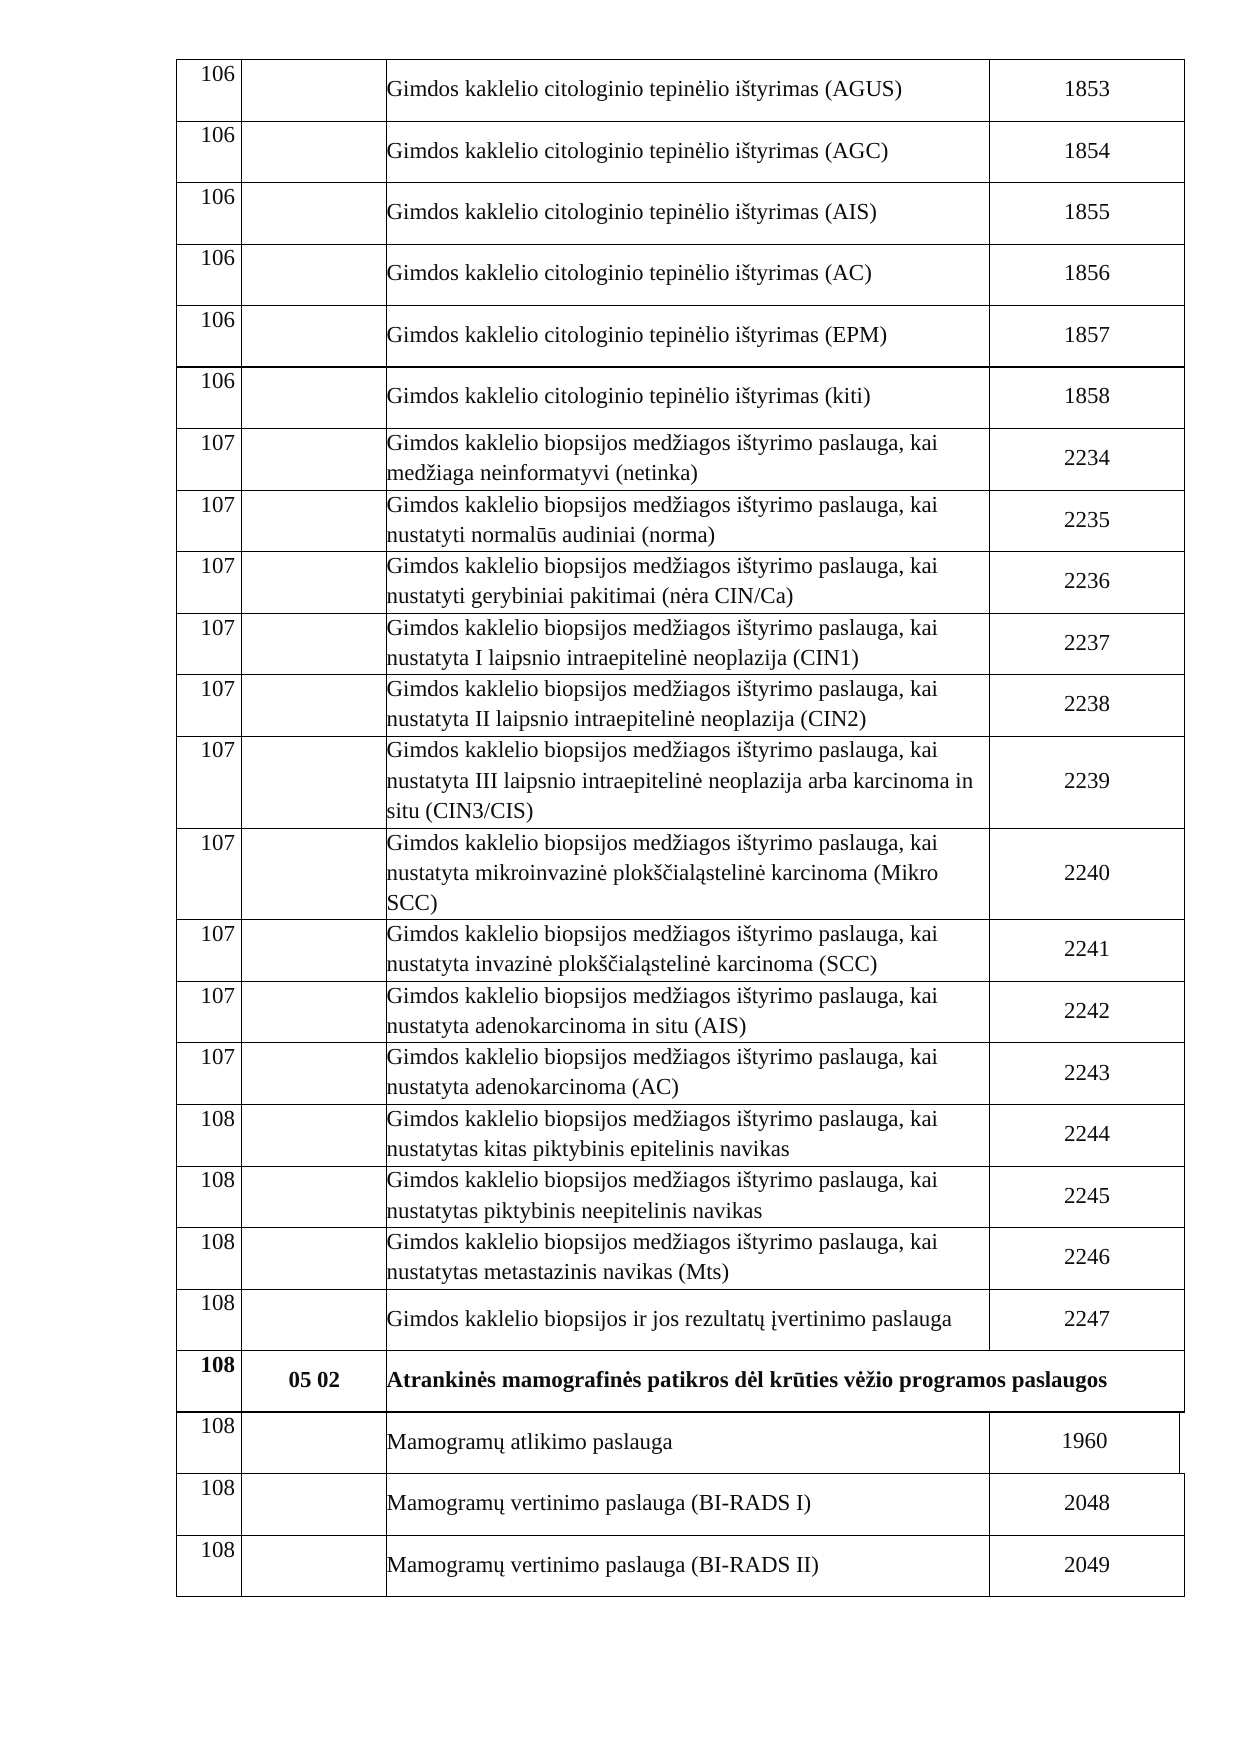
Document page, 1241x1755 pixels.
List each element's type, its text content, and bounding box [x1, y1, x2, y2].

table_cell [1203, 1166, 1208, 1227]
table_cell Gimdos kaklelio biopsijos ir jos rezultatų įvertinimo paslauga [387, 1290, 989, 1350]
table_cell [1185, 1042, 1203, 1104]
table_cell [242, 552, 386, 613]
table_cell [1203, 1227, 1208, 1288]
table_cell 1856 [990, 245, 1184, 305]
table_cell [1230, 674, 1240, 736]
table_cell [1213, 1411, 1230, 1473]
table_cell [1213, 1289, 1230, 1350]
table_cell [1230, 1289, 1240, 1350]
table_cell [1213, 428, 1230, 490]
table_cell 1068. [177, 306, 241, 366]
table_cell 1073. [177, 614, 241, 674]
table_cell Gimdos kaklelio citologinio tepinėlio ištyrimas (EPM) [387, 306, 989, 366]
table_cell [1208, 182, 1213, 243]
table_cell [1185, 1350, 1203, 1411]
table_cell [242, 183, 386, 243]
table_cell [1213, 919, 1230, 981]
table_cell [242, 1167, 386, 1227]
table_cell 1083. [177, 1290, 241, 1350]
table_cell [242, 1228, 386, 1288]
table_cell [1230, 1535, 1240, 1596]
table_cell Gimdos kaklelio biopsijos medžiagos ištyrimo paslauga, kai nustatyti normalūs audiniai (norma) [387, 491, 989, 551]
table_cell [1230, 59, 1240, 121]
table_cell [1185, 981, 1203, 1042]
table_cell [1213, 182, 1230, 243]
table_cell 1087. [177, 1536, 241, 1596]
table_cell [1203, 736, 1208, 828]
table_cell [1185, 1104, 1203, 1166]
table_cell 1070. [177, 429, 241, 490]
table_cell [1185, 182, 1203, 243]
table_cell [242, 429, 386, 490]
table_cell [1230, 981, 1240, 1042]
table_cell [1230, 428, 1240, 490]
table_cell Gimdos kaklelio citologinio tepinėlio ištyrimas (AGC) [387, 122, 989, 182]
table_cell [1203, 305, 1208, 366]
table_cell 2240 [990, 829, 1184, 919]
table_cell 1081. [177, 1167, 241, 1227]
table_cell [1184, 1411, 1203, 1473]
table_cell [1185, 1227, 1203, 1288]
table_cell [1203, 428, 1208, 490]
table_cell [1185, 1535, 1203, 1596]
table_cell 2246 [990, 1228, 1184, 1288]
table_cell [242, 306, 386, 366]
table_cell [1185, 490, 1203, 551]
table_cell [1230, 1227, 1240, 1288]
table_cell [242, 368, 386, 428]
table_cell [1230, 305, 1240, 366]
table_cell [1185, 305, 1203, 366]
table_cell [1185, 551, 1203, 613]
table_cell [242, 1105, 386, 1166]
table_cell 1082. [177, 1228, 241, 1288]
table_cell [1203, 1350, 1208, 1411]
table_cell [1203, 490, 1208, 551]
table_cell [1213, 613, 1230, 674]
table_cell [1208, 428, 1213, 490]
table_cell [1208, 1042, 1213, 1104]
table_cell [1208, 244, 1213, 305]
table_cell 1077. [177, 920, 241, 981]
table_cell [1208, 121, 1213, 182]
table_cell 2236 [990, 552, 1184, 613]
table_cell [1185, 828, 1203, 919]
table_cell [1213, 305, 1230, 366]
table_cell [242, 829, 386, 919]
table_cell [1230, 613, 1240, 674]
table_cell [1203, 1473, 1208, 1535]
table_cell 1075. 7 [177, 737, 241, 828]
table_cell [1208, 1535, 1213, 1596]
table_cell [1208, 551, 1213, 613]
table_cell 1855 [990, 183, 1184, 243]
table_cell [1213, 1350, 1230, 1411]
table_cell Mamogramų atlikimo paslauga [387, 1413, 989, 1473]
table_cell [1203, 366, 1208, 428]
table_cell [1203, 613, 1208, 674]
table_cell 1080. [177, 1105, 241, 1166]
table_cell [1203, 1042, 1208, 1104]
table_cell Gimdos kaklelio biopsijos medžiagos ištyrimo paslauga, kai nustatyti gerybiniai pakitimai (nėra CIN/Ca) [387, 552, 989, 613]
table_cell 1084. [177, 1351, 241, 1411]
table_cell [1213, 1473, 1230, 1535]
table_cell [1230, 182, 1240, 243]
table_cell [1213, 59, 1230, 121]
table_cell [242, 737, 386, 828]
table_cell [1185, 736, 1203, 828]
table_cell [242, 1043, 386, 1104]
table_cell Atrankinės mamografinės patikros dėl krūties vėžio programos paslaugos [387, 1351, 1184, 1411]
table_cell 2245 [990, 1167, 1184, 1227]
table_cell [1213, 981, 1230, 1042]
table_cell [1230, 366, 1240, 428]
table_cell [1213, 1535, 1230, 1596]
table_cell 1857 [990, 306, 1184, 366]
table_cell [1203, 121, 1208, 182]
table_cell 2234 [990, 429, 1184, 490]
table_cell [242, 491, 386, 551]
table_cell [1230, 1473, 1240, 1535]
table_cell [1230, 919, 1240, 981]
table_cell [1208, 736, 1213, 828]
table_cell Gimdos kaklelio biopsijos medžiagos ištyrimo paslauga, kai nustatyta adenokarcinoma (AC) [387, 1043, 989, 1104]
table_cell 2238 [990, 675, 1184, 736]
table_cell 1065. [177, 122, 241, 182]
table_cell Gimdos kaklelio biopsijos medžiagos ištyrimo paslauga, kai nustatyta mikroinvazinė plokščialąstelinė karcinoma (Mikro SCC) [387, 829, 989, 919]
table_cell [242, 920, 386, 981]
table_cell 1067. [177, 245, 241, 305]
table_cell Gimdos kaklelio biopsijos medžiagos ištyrimo paslauga, kai nustatytas metastazinis navikas (Mts) [387, 1228, 989, 1288]
table_cell Gimdos kaklelio citologinio tepinėlio ištyrimas (AIS) [387, 183, 989, 243]
table_cell 1858 [990, 368, 1184, 428]
table_cell [1185, 366, 1203, 428]
table_cell [1208, 1350, 1213, 1411]
table_cell 2243 [990, 1043, 1184, 1104]
table_cell [242, 245, 386, 305]
table_cell [242, 1536, 386, 1596]
table_cell [1230, 736, 1240, 828]
table_cell [1208, 490, 1213, 551]
table_cell [1230, 244, 1240, 305]
table_cell [1213, 366, 1230, 428]
table_cell [1185, 59, 1203, 121]
table_cell [1213, 1104, 1230, 1166]
table_cell 2241 [990, 920, 1184, 981]
table_cell [1185, 674, 1203, 736]
table_cell [1203, 244, 1208, 305]
table_cell [1208, 613, 1213, 674]
table_cell [1230, 490, 1240, 551]
table_cell [1208, 828, 1213, 919]
table_cell 1074. [177, 675, 241, 736]
table_cell [1208, 1473, 1213, 1535]
table_cell [1230, 1166, 1240, 1227]
table_cell 2242 [990, 982, 1184, 1042]
table_cell [1230, 551, 1240, 613]
table_cell [1185, 1166, 1203, 1227]
table_cell Gimdos kaklelio citologinio tepinėlio ištyrimas (AC) [387, 245, 989, 305]
table_cell 1085. [177, 1413, 241, 1473]
table_cell [1185, 121, 1203, 182]
table_cell [1208, 1104, 1213, 1166]
table_cell Gimdos kaklelio biopsijos medžiagos ištyrimo paslauga, kai nustatyta adenokarcinoma in situ (AIS) [387, 982, 989, 1042]
table_cell Gimdos kaklelio biopsijos medžiagos ištyrimo paslauga, kai nustatyta II laipsnio intraepitelinė neoplazija (CIN2) [387, 675, 989, 736]
table_cell 1072. [177, 552, 241, 613]
table_cell [1213, 551, 1230, 613]
table_cell [242, 675, 386, 736]
table_cell 1960 [990, 1413, 1179, 1473]
table_cell [1203, 981, 1208, 1042]
table_cell [1208, 1289, 1213, 1350]
table_cell 2244 [990, 1105, 1184, 1166]
table_cell [1208, 1166, 1213, 1227]
table_cell [1208, 981, 1213, 1042]
table_cell [1185, 1473, 1203, 1535]
table_cell 2239 [990, 737, 1184, 828]
table_cell 2237 [990, 614, 1184, 674]
table_cell 1064. [177, 60, 241, 121]
table_cell [1213, 490, 1230, 551]
table_cell 1853 [990, 60, 1184, 121]
table_cell [1230, 828, 1240, 919]
table_cell [1203, 1411, 1208, 1473]
table_cell [1208, 919, 1213, 981]
table_cell [1213, 244, 1230, 305]
table_cell [1230, 1042, 1240, 1104]
table_cell Gimdos kaklelio biopsijos medžiagos ištyrimo paslauga, kai nustatyta invazinė plokščialąstelinė karcinoma (SCC) [387, 920, 989, 981]
table_cell [1213, 1042, 1230, 1104]
table_cell [1180, 1413, 1184, 1473]
table_cell Gimdos kaklelio biopsijos medžiagos ištyrimo paslauga, kai medžiaga neinformatyvi (netinka) [387, 429, 989, 490]
table_cell [1185, 613, 1203, 674]
table_cell [242, 60, 386, 121]
table_cell [242, 982, 386, 1042]
table_cell 1079. [177, 1043, 241, 1104]
table_cell Gimdos kaklelio biopsijos medžiagos ištyrimo paslauga, kai nustatytas piktybinis neepitelinis navikas [387, 1167, 989, 1227]
table_cell [1213, 736, 1230, 828]
table_cell [1185, 428, 1203, 490]
table_cell [242, 1474, 386, 1535]
table_cell 1066. [177, 183, 241, 243]
table_cell [1213, 1166, 1230, 1227]
table_cell [1213, 674, 1230, 736]
table_cell Mamogramų vertinimo paslauga (BI-RADS II) [387, 1536, 989, 1596]
table_cell [242, 614, 386, 674]
table_cell Gimdos kaklelio biopsijos medžiagos ištyrimo paslauga, kai nustatytas kitas piktybinis epitelinis navikas [387, 1105, 989, 1166]
table_cell Gimdos kaklelio biopsijos medžiagos ištyrimo paslauga, kai nustatyta III laipsnio intraepitelinė neoplazija arba karcinoma in situ (CIN3/CIS) [387, 737, 989, 828]
table_cell [1203, 1289, 1208, 1350]
table_cell [1230, 121, 1240, 182]
table_cell [1203, 182, 1208, 243]
table_cell [1230, 1104, 1240, 1166]
table_cell Gimdos kaklelio citologinio tepinėlio ištyrimas (AGUS) [387, 60, 989, 121]
table_cell [1203, 1535, 1208, 1596]
table_cell [1185, 919, 1203, 981]
table_cell 2049 [990, 1536, 1184, 1596]
table_cell [1203, 828, 1208, 919]
table_cell [1208, 1227, 1213, 1288]
table_cell Gimdos kaklelio citologinio tepinėlio ištyrimas (kiti) [387, 368, 989, 428]
table_cell [1203, 551, 1208, 613]
table_cell 2048 [990, 1474, 1184, 1535]
table_cell 2247 [990, 1290, 1184, 1350]
table_cell [1185, 1289, 1203, 1350]
table_cell [1208, 674, 1213, 736]
table_cell [242, 1290, 386, 1350]
table_cell 1854 [990, 122, 1184, 182]
table_cell Gimdos kaklelio biopsijos medžiagos ištyrimo paslauga, kai nustatyta I laipsnio intraepitelinė neoplazija (CIN1) [387, 614, 989, 674]
table_cell [1208, 1411, 1213, 1473]
table_cell [1208, 59, 1213, 121]
table_cell 1078. [177, 982, 241, 1042]
table_cell 1076. [177, 829, 241, 919]
table_cell [1213, 828, 1230, 919]
table_cell [242, 1413, 386, 1473]
table_cell [1213, 1227, 1230, 1288]
table_cell 1069. 7 [177, 368, 241, 428]
table_cell [1230, 1350, 1240, 1411]
table_cell Mamogramų vertinimo paslauga (BI-RADS I) [387, 1474, 989, 1535]
table_cell 2235 [990, 491, 1184, 551]
table_cell [1203, 674, 1208, 736]
table_cell [1203, 59, 1208, 121]
table_cell [1185, 244, 1203, 305]
table_cell [242, 122, 386, 182]
table_cell [1213, 121, 1230, 182]
table_cell [1230, 1411, 1240, 1473]
table_cell [1203, 1104, 1208, 1166]
table_cell [1208, 366, 1213, 428]
table_cell [1208, 305, 1213, 366]
table_cell [1203, 919, 1208, 981]
table_cell 1071. [177, 491, 241, 551]
table_cell 1086. [177, 1474, 241, 1535]
table_cell 05 02 [242, 1351, 386, 1411]
